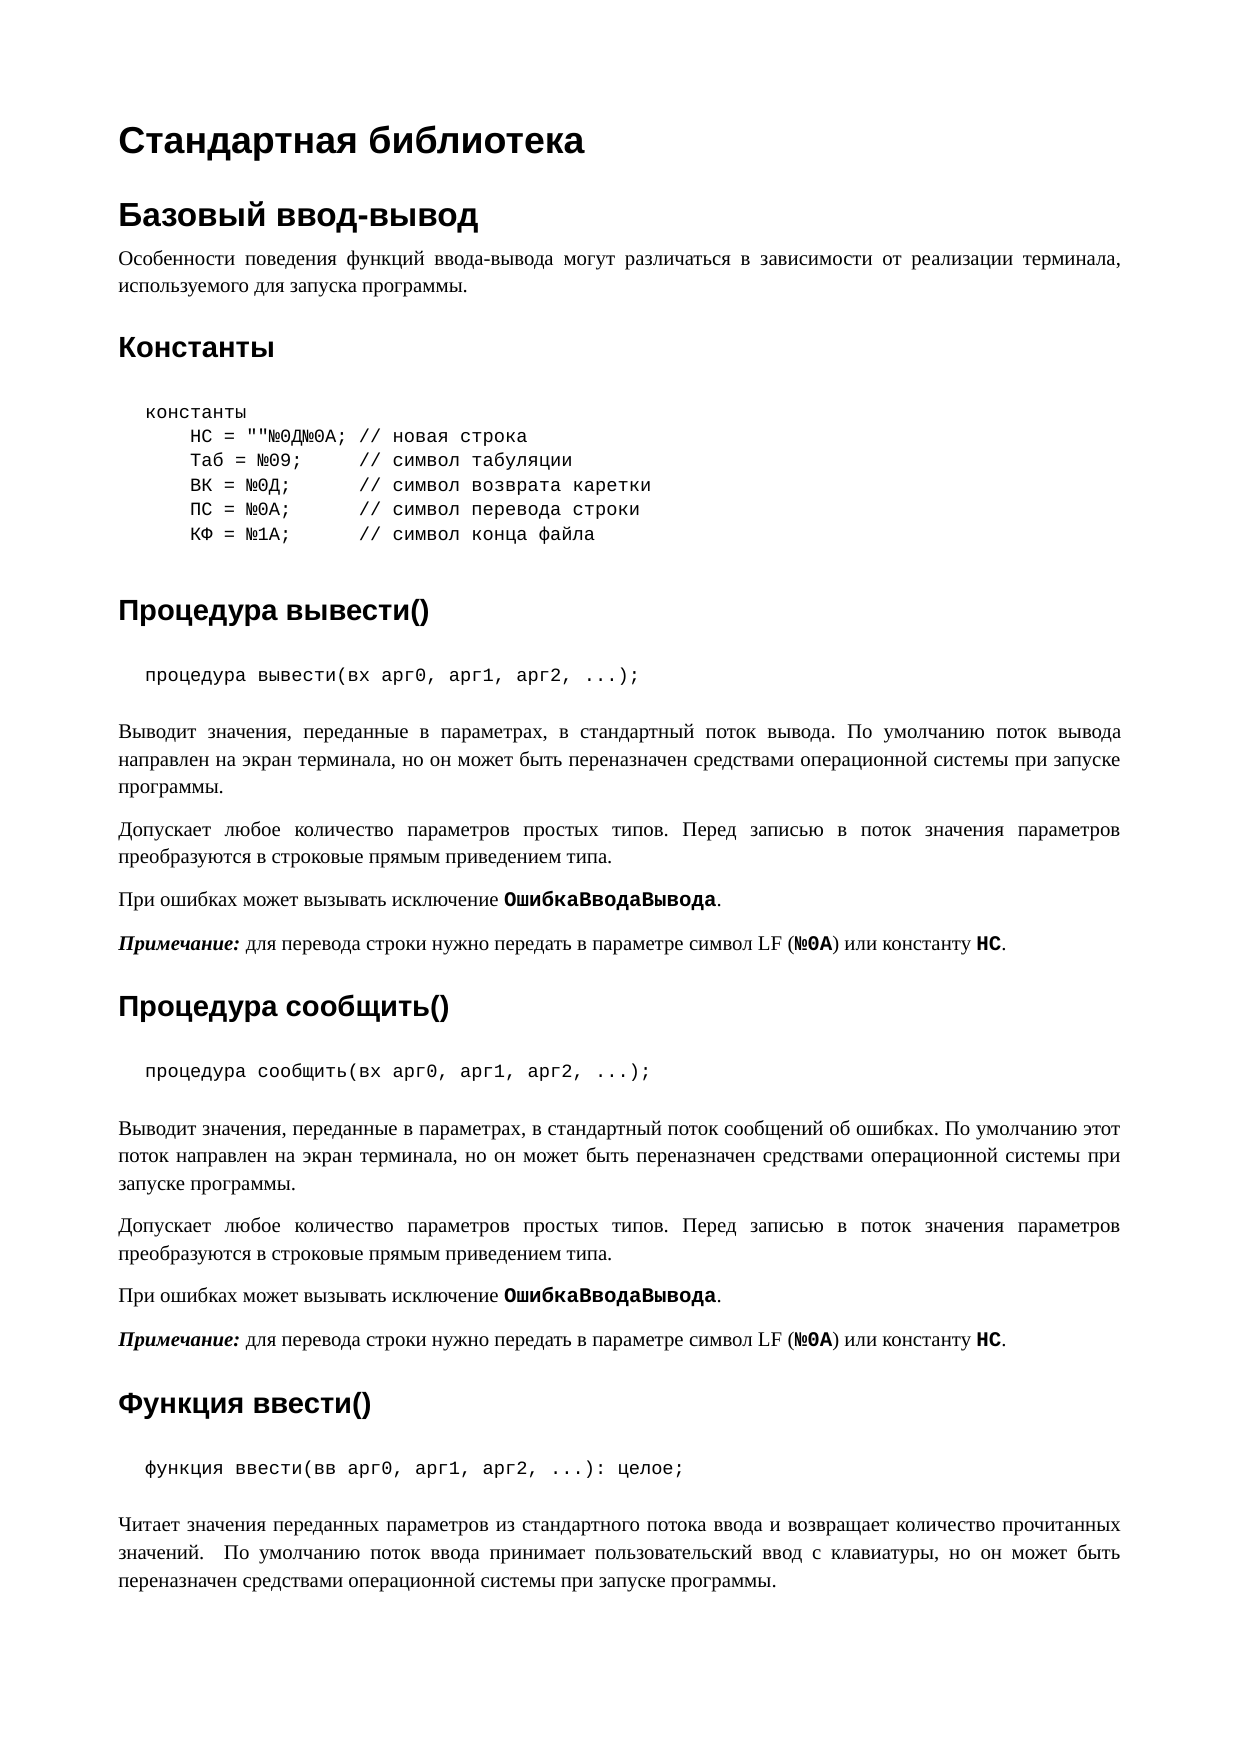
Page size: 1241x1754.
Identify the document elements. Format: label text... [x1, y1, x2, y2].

text константы НС = ""№0Д№0А; // новая строка Таб = №09; // символ табуляции ВК = №0Д; // символ возврата каретки ПС = №0А; // символ перевода строки КФ = №1А; // символ конца файла [136, 394, 1104, 554]
text процедура вывести(вх арг0, арг1, арг2, ...); [136, 657, 1104, 696]
text Допускает любое количество параметров простых типов. Перед записью в поток значения параметров преобразуются в строковые прямым приведением типа. [118, 1213, 1122, 1265]
text При ошибках может вызывать исключение ОшибкаВводаВывода. [118, 886, 1122, 912]
text процедура сообщить(вх арг0, арг1, арг2, ...); [136, 1053, 1104, 1092]
subtitle Процедура вывести() [118, 593, 1122, 626]
text Читает значения переданных параметров из стандартного потока ввода и возвращает количество прочитанных значений. По умолчанию поток ввода принимает пользовательский ввод с клавиатуры, но он может быть переназначен средствами операционной системы при запуске программы. [118, 1512, 1122, 1592]
text Допускает любое количество параметров простых типов. Перед записью в поток значения параметров преобразуются в строковые прямым приведением типа. [118, 817, 1122, 868]
text функция ввести(вв арг0, арг1, арг2, ...): целое; [136, 1450, 1104, 1489]
text Примечание: для перевода строки нужно передать в параметре символ LF (№0А) или константу НС. [118, 931, 1122, 956]
text При ошибках может вызывать исключение ОшибкаВводаВывода. [118, 1283, 1122, 1309]
subtitle Процедура сообщить() [118, 989, 1122, 1023]
text Примечание: для перевода строки нужно передать в параметре символ LF (№0А) или константу НС. [118, 1327, 1122, 1353]
text Выводит значения, переданные в параметрах, в стандартный поток вывода. По умолчанию поток вывода направлен на экран терминала, но он может быть переназначен средствами операционной системы при запуске программы. [118, 719, 1122, 798]
subtitle Константы [118, 330, 1122, 363]
text Выводит значения, переданные в параметрах, в стандартный поток сообщений об ошибках. По умолчанию этот поток направлен на экран терминала, но он может быть переназначен средствами операционной системы при запуске программы. [118, 1116, 1122, 1195]
subtitle Стандартная библиотека [118, 118, 1122, 161]
subtitle Функция ввести() [118, 1386, 1122, 1419]
subtitle Базовый ввод-вывод [118, 194, 1122, 233]
text Особенности поведения функций ввода-вывода могут различаться в зависимости от реализации терминала, используемого для запуска программы. [118, 246, 1122, 297]
